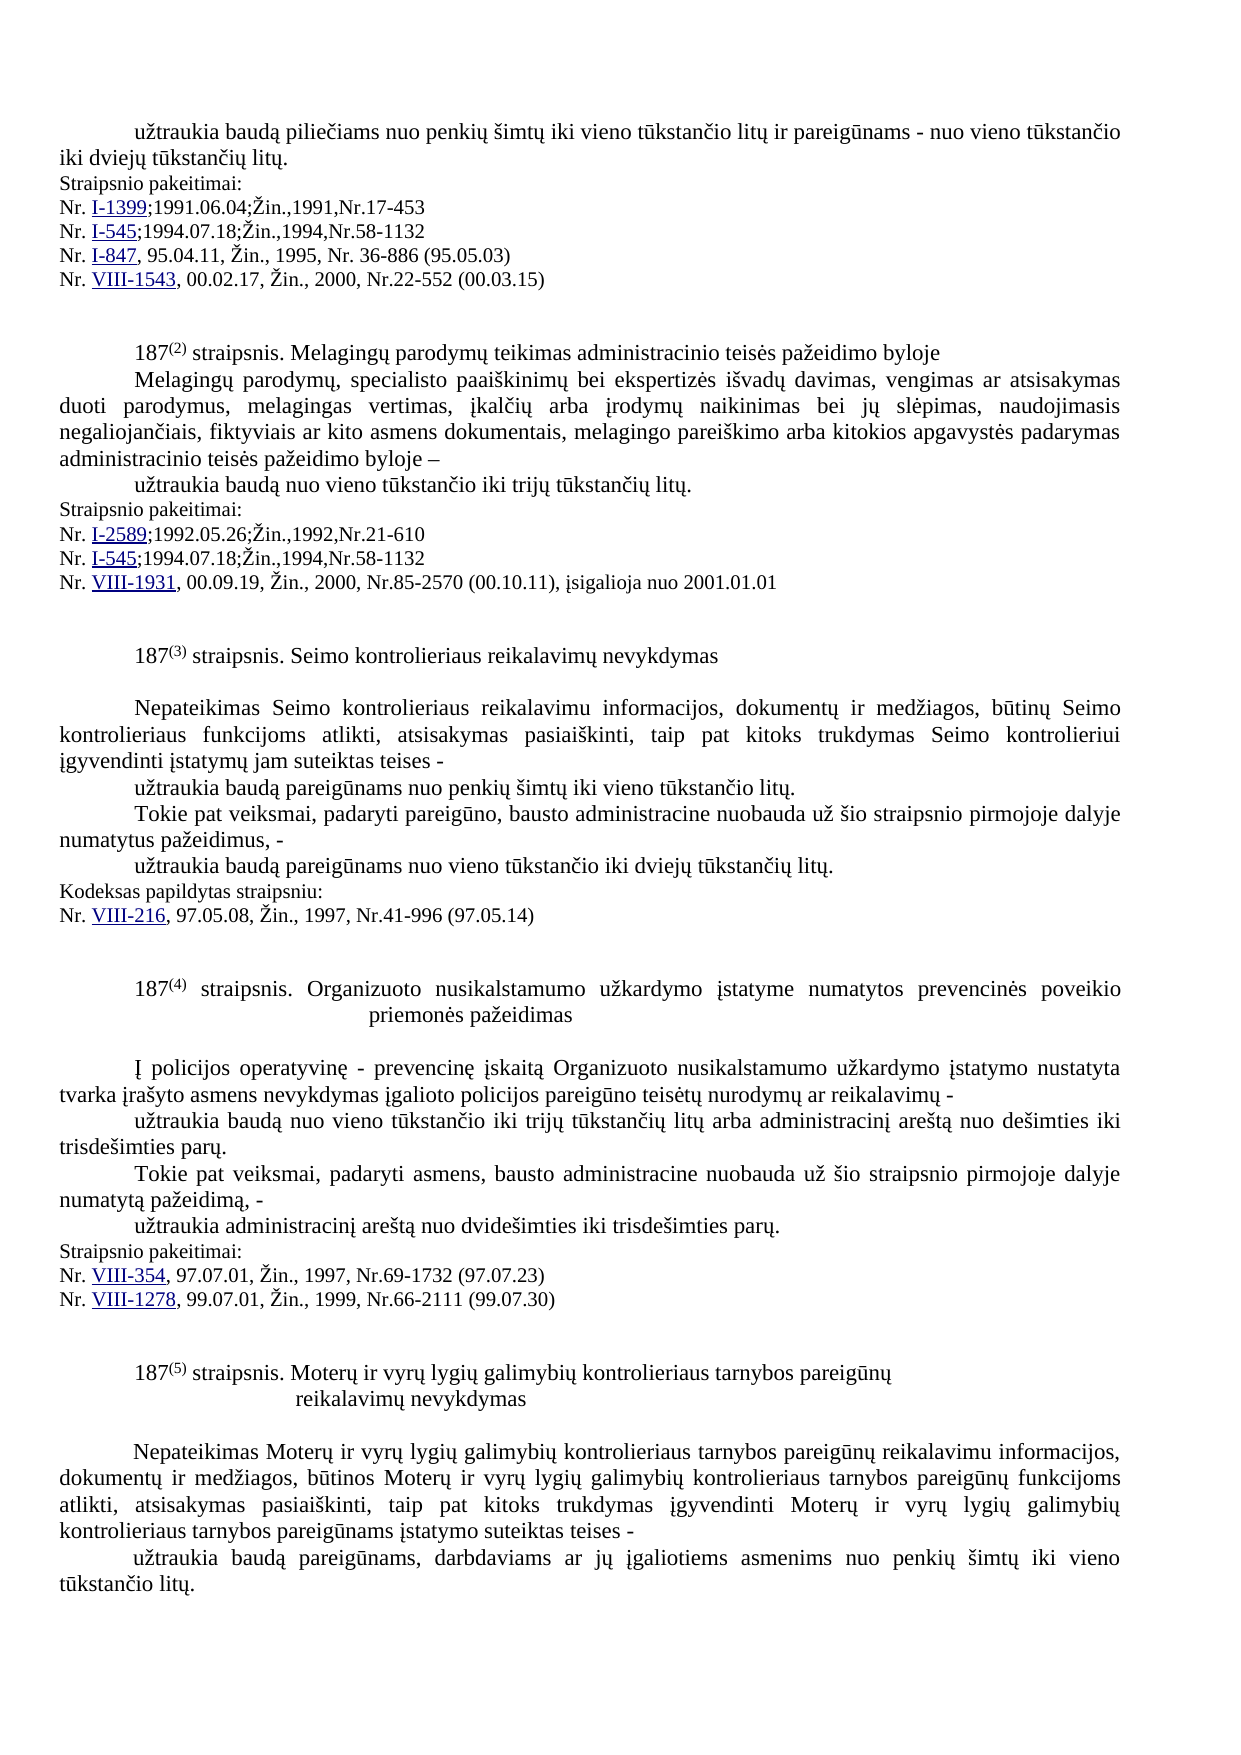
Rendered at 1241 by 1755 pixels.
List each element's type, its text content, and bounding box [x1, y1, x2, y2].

text Nr. I-545;1994.07.18;Žin.,1994,Nr.58-1132 [59, 546, 1122, 569]
text Kodeksas papildytas straipsniu: [59, 879, 1122, 903]
text Nr. I-847, 95.04.11, Žin., 1995, Nr. 36-886 (95.05.03) [59, 243, 1122, 267]
text Nr. I-545;1994.07.18;Žin.,1994,Nr.58-1132 [59, 219, 1122, 243]
text Straipsnio pakeitimai: [59, 1239, 1122, 1263]
text Tokie pat veiksmai, padaryti pareigūno, bausto administracine nuobauda už šio straipsnio pirmojoje dalyje numatytus pažeidimus, - [59, 800, 1122, 853]
text Nr. VIII-1931, 00.09.19, Žin., 2000, Nr.85-2570 (00.10.11), įsigalioja nuo 2001.01.01 [59, 569, 1122, 594]
text Nr. I-1399;1991.06.04;Žin.,1991,Nr.17-453 [59, 195, 1122, 219]
text Nr. VIII-1278, 99.07.01, Žin., 1999, Nr.66-2111 (99.07.30) [59, 1287, 1122, 1311]
text užtraukia administracinį areštą nuo dvidešimties iki trisdešimties parų. [59, 1212, 1122, 1239]
text Nr. I-2589;1992.05.26;Žin.,1992,Nr.21-610 [59, 521, 1122, 546]
text užtraukia baudą pareigūnams nuo penkių šimtų iki vieno tūkstančio litų. [59, 773, 1122, 800]
text reikalavimų nevykdymas [295, 1385, 1122, 1412]
text 187(3) straipsnis. Seimo kontrolieriaus reikalavimų nevykdymas [59, 642, 1122, 668]
text Nr. VIII-216, 97.05.08, Žin., 1997, Nr.41-996 (97.05.14) [59, 903, 1122, 927]
text 187(4) straipsnis. Organizuoto nusikalstamumo užkardymo įstatyme numatytos prevencinės poveikio priemonės pažeidimas [134, 975, 1122, 1028]
text 187(2) straipsnis. Melagingų parodymų teikimas administracinio teisės pažeidimo byloje [134, 339, 1122, 366]
text Į policijos operatyvinę - prevencinę įskaitą Organizuoto nusikalstamumo užkardymo įstatymo nustatyta tvarka įrašyto asmens nevykdymas įgalioto policijos pareigūno teisėtų nurodymų ar reikalavimų - [59, 1054, 1122, 1107]
text Nepateikimas Seimo kontrolieriaus reikalavimu informacijos, dokumentų ir medžiagos, būtinų Seimo kontrolieriaus funkcijoms atlikti, atsisakymas pasiaiškinti, taip pat kitoks trukdymas Seimo kontrolieriui įgyvendinti įstatymų jam suteiktas teises - [59, 694, 1122, 773]
text užtraukia baudą nuo vieno tūkstančio iki trijų tūkstančių litų. [59, 471, 1122, 497]
text Nr. VIII-1543, 00.02.17, Žin., 2000, Nr.22-552 (00.03.15) [59, 267, 1122, 291]
text Straipsnio pakeitimai: [59, 497, 1122, 521]
text Melagingų parodymų, specialisto paaiškinimų bei ekspertizės išvadų davimas, vengimas ar atsisakymas duoti parodymus, melagingas vertimas, įkalčių arba įrodymų naikinimas bei jų slėpimas, naudojimasis negaliojančiais, fiktyviais ar kito asmens dokumentais, melagingo pareiškimo arba kitokios apgavystės padarymas administracinio teisės pažeidimo byloje – [59, 366, 1122, 471]
text užtraukia baudą pareigūnams nuo vieno tūkstančio iki dviejų tūkstančių litų. [59, 853, 1122, 879]
text užtraukia baudą piliečiams nuo penkių šimtų iki vieno tūkstančio litų ir pareigūnams - nuo vieno tūkstančio iki dviejų tūkstančių litų. [59, 118, 1122, 171]
text užtraukia baudą pareigūnams, darbdaviams ar jų įgaliotiems asmenims nuo penkių šimtų iki vieno tūkstančio litų. [59, 1543, 1122, 1596]
text Nepateikimas Moterų ir vyrų lygių galimybių kontrolieriaus tarnybos pareigūnų reikalavimu informacijos, dokumentų ir medžiagos, būtinos Moterų ir vyrų lygių galimybių kontrolieriaus tarnybos pareigūnų funkcijoms atlikti, atsisakymas pasiaiškinti, taip pat kitoks trukdymas įgyvendinti Moterų ir vyrų lygių galimybių kontrolieriaus tarnybos pareigūnams įstatymo suteiktas teises - [59, 1438, 1122, 1543]
text 187(5) straipsnis. Moterų ir vyrų lygių galimybių kontrolieriaus tarnybos pareigūnų [134, 1359, 1122, 1385]
text Straipsnio pakeitimai: [59, 171, 1122, 195]
text Tokie pat veiksmai, padaryti asmens, bausto administracine nuobauda už šio straipsnio pirmojoje dalyje numatytą pažeidimą, - [59, 1160, 1122, 1212]
text Nr. VIII-354, 97.07.01, Žin., 1997, Nr.69-1732 (97.07.23) [59, 1263, 1122, 1287]
text užtraukia baudą nuo vieno tūkstančio iki trijų tūkstančių litų arba administracinį areštą nuo dešimties iki trisdešimties parų. [59, 1107, 1122, 1160]
